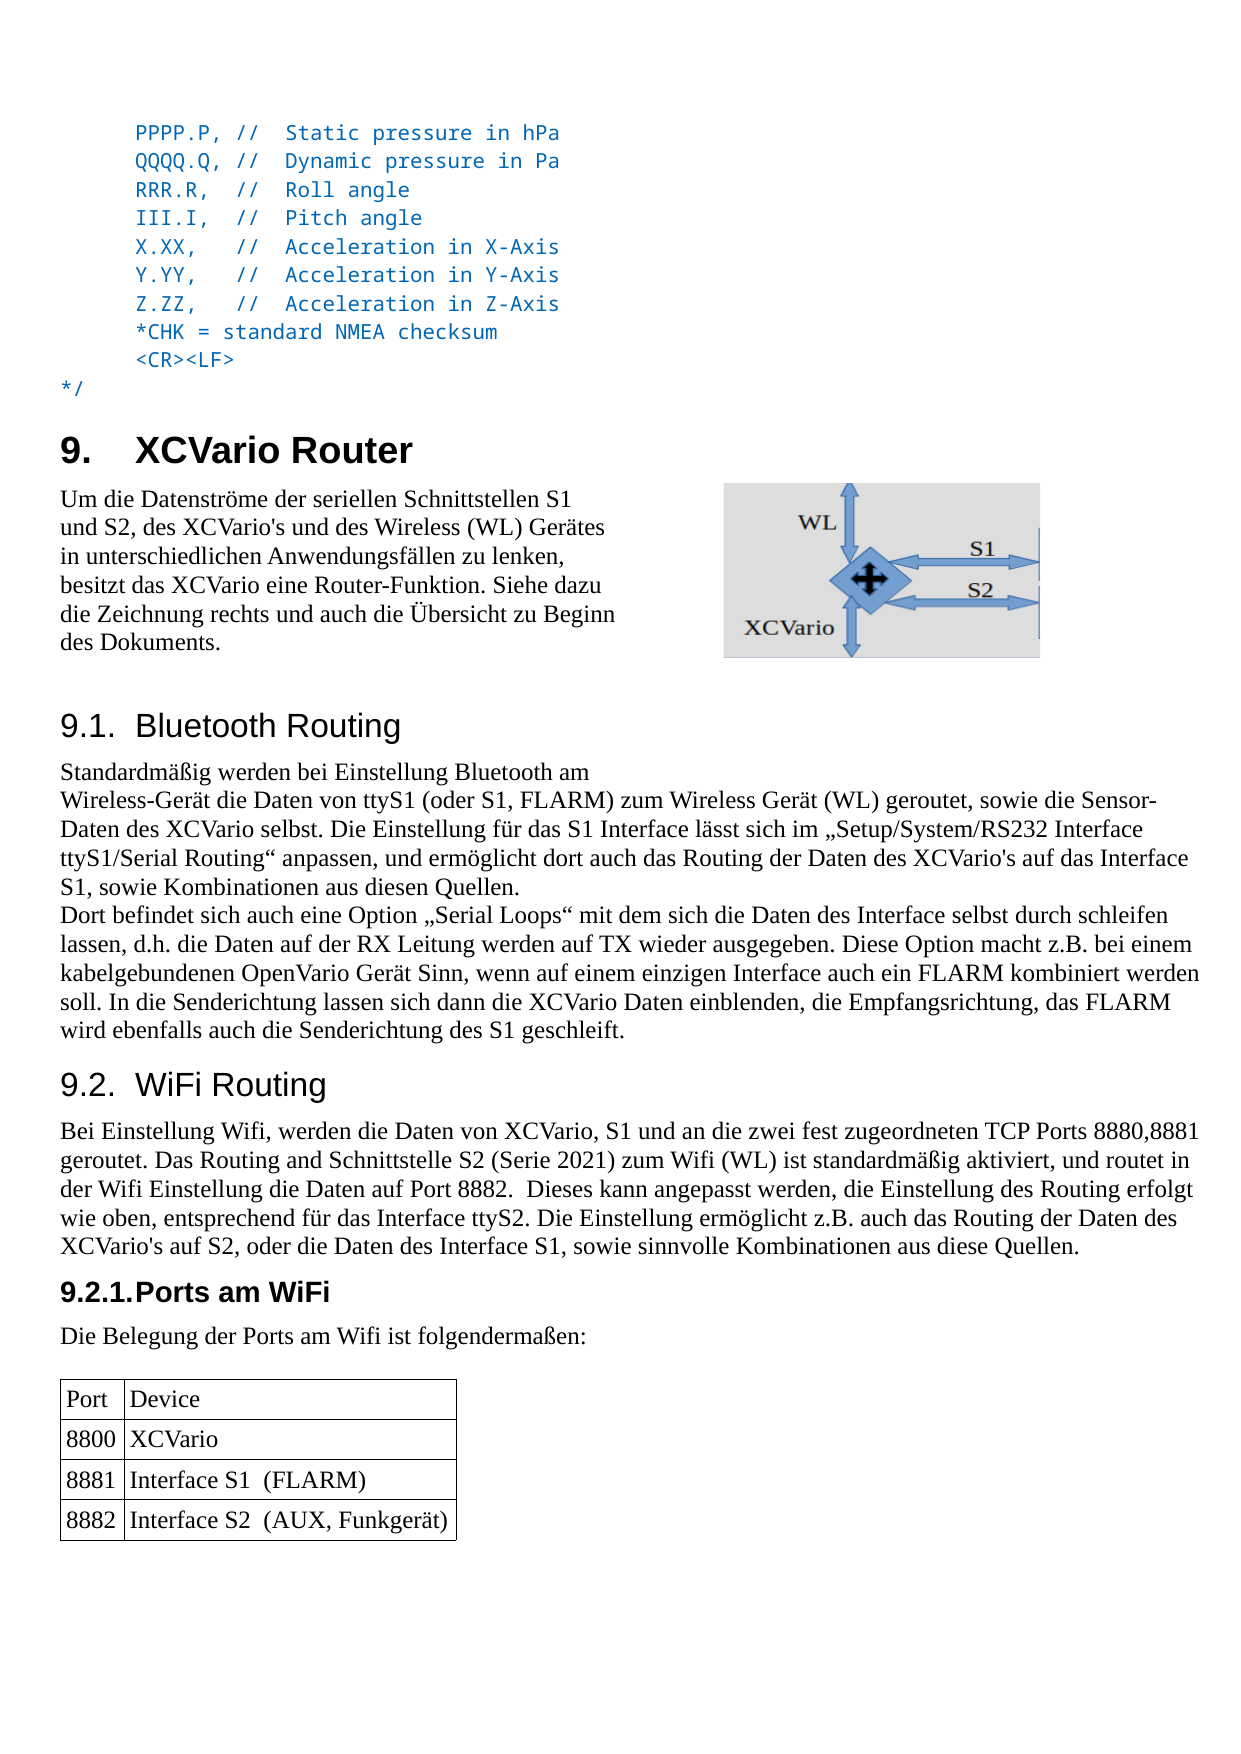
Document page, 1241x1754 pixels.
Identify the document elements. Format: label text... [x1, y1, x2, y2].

table_cell XCVario [125, 1420, 456, 1459]
text Dort befindet sich auch eine Option „Serial Loops“ mit dem sich die Daten des Interface selbst durch schleifen lassen, d.h. die Daten auf der RX Leitung werden auf TX wieder ausgegeben. Diese Option macht z.B. bei einem kabelgebundenen OpenVario Gerät Sinn, wenn auf einem einzigen Interface auch ein FLARM kombiniert werden soll. In die Senderichtung lassen sich dann die XCVario Daten einblenden, die Empfangsrichtung, das FLARM wird ebenfalls auch die Senderichtung des S1 geschleift. [60, 901, 1207, 1044]
subtitle Bluetooth Routing [60, 706, 1207, 744]
text QQQQ.Q, // Dynamic pressure in Pa [60, 147, 1207, 175]
subtitle Ports am WiFi [60, 1275, 1207, 1308]
text III.I, // Pitch angle [60, 203, 1207, 232]
text Bei Einstellung Wifi, werden die Daten von XCVario, S1 und an die zwei fest zugeordneten TCP Ports 8880,8881 geroutet. Das Routing and Schnittstelle S2 (Serie 2021) zum Wifi (WL) ist standardmäßig aktiviert, und routet in der Wifi Einstellung die Daten auf Port 8882. Dieses kann angepasst werden, die Einstellung des Routing erfolgt wie oben, entsprechend für das Interface ttyS2. Die Einstellung ermöglicht z.B. auch das Routing der Daten des XCVario's auf S2, oder die Daten des Interface S1, sowie sinnvolle Kombinationen aus diese Quellen. [60, 1116, 1207, 1260]
table_cell 8882 [61, 1500, 124, 1540]
table_cell Interface S1 (FLARM) [125, 1460, 456, 1499]
text [1073, 484, 1207, 656]
text Y.YY, // Acceleration in Y-Axis [60, 260, 1207, 289]
text */ [60, 374, 1207, 402]
subtitle XCVario Router [60, 427, 1207, 690]
text RRR.R, // Roll angle [60, 175, 1207, 203]
text Standardmäßig werden bei Einstellung Bluetooth am Wireless-Gerät die Daten von ttyS1 (oder S1, FLARM) zum Wireless Gerät (WL) geroutet, sowie die Sensor-Daten des XCVario selbst. Die Einstellung für das S1 Interface lässt sich im „Setup/System/RS232 Interface ttyS1/Serial Routing“ anpassen, und ermöglicht dort auch das Routing der Daten des XCVario's auf das Interface S1, sowie Kombinationen aus diesen Quellen. [60, 757, 1207, 901]
table_cell Interface S2 (AUX, Funkgerät) [125, 1500, 456, 1540]
table_cell 8881 [61, 1460, 124, 1499]
text Um die Datenströme der seriellen Schnittstellen S1 und S2, des XCVario's und des Wireless (WL) Gerätes in unterschiedlichen Anwendungsfällen zu lenken, besitzt das XCVario eine Router-Funktion. Siehe dazu die Zeichnung rechts und auch die Übersicht zu Beginn des Dokuments. [60, 484, 690, 656]
picture [723, 483, 1041, 658]
subtitle WiFi Routing [60, 1065, 1207, 1104]
text Die Belegung der Ports am Wifi ist folgendermaßen: [60, 1321, 1207, 1350]
table_cell 8800 [61, 1420, 124, 1459]
text *CHK = standard NMEA checksum [60, 317, 1207, 346]
table_header Device [125, 1380, 456, 1419]
text <CR><LF> [60, 346, 1207, 374]
table_header Port [61, 1380, 124, 1419]
text Z.ZZ, // Acceleration in Z-Axis [60, 289, 1207, 317]
text X.XX, // Acceleration in X-Axis [60, 232, 1207, 260]
text PPPP.P, // Static pressure in hPa [60, 118, 1207, 147]
